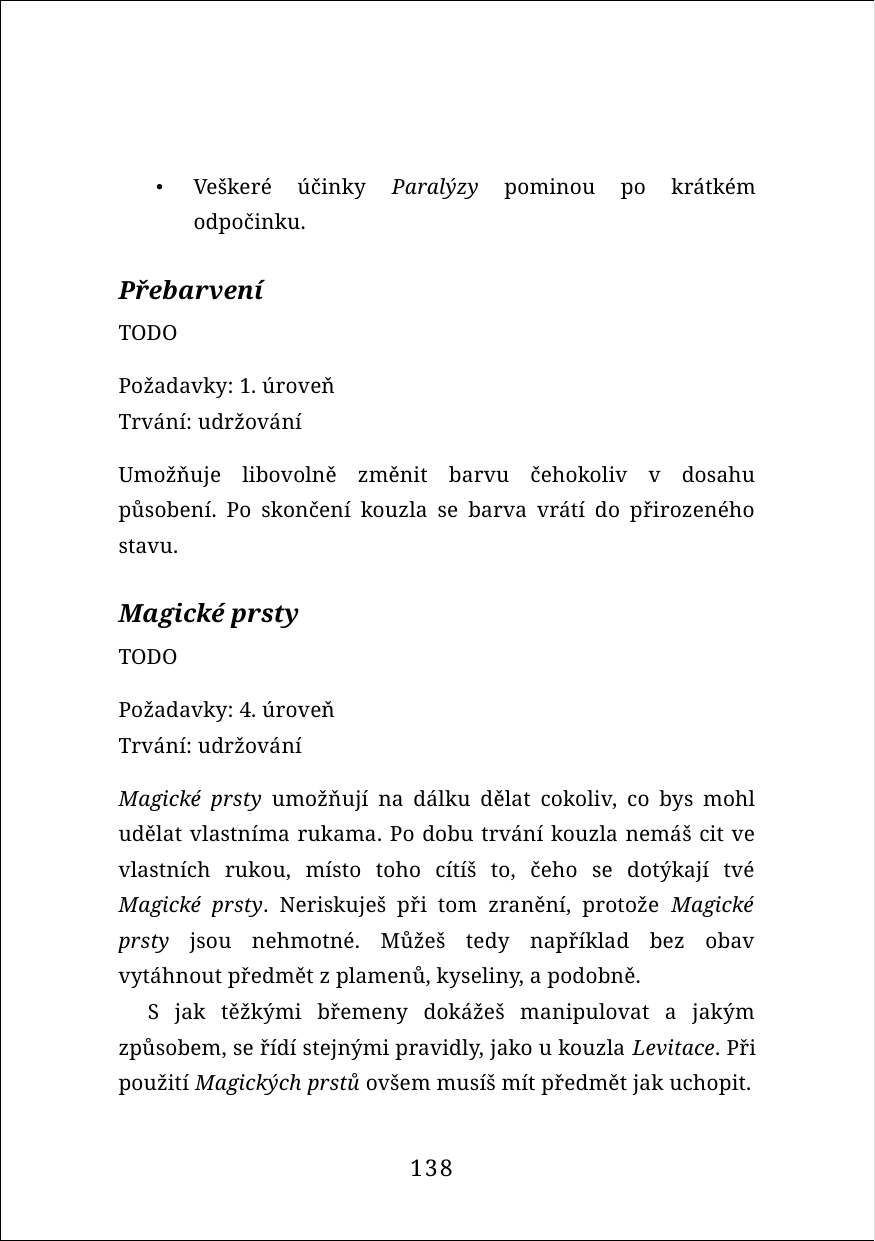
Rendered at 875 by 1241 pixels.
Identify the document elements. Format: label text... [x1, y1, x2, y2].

text TODO [118, 318, 756, 347]
list Veškeré účinky Paralýzy pominou po krátkém odpočinku. [156, 172, 756, 236]
subtitle Magické prsty [118, 596, 756, 630]
text Požadavky: 1. úroveň Trvání: udržování [118, 371, 756, 435]
text TODO [118, 642, 756, 670]
text Umožňuje libovolně změnit barvu čehokoliv v dosahu působení. Po skončení kouzla se barva vrátí do přirozeného stavu. [118, 460, 756, 559]
text Magické prsty umožňují na dálku dělat cokoliv, co bys mohl udělat vlastníma rukama. Po dobu trvání kouzla nemáš cit ve vlastních rukou, místo toho cítíš to, čeho se dotýkají tvé Magické prsty. Neriskuješ při tom zranění, protože Magické prsty jsou nehmotné. Můžeš tedy například bez obav vytáhnout předmět z plamenů, kyseliny, a podobně. S jak těžkými břemeny dokážeš manipulovat a jakým způsobem, se řídí stejnými pravidly, jako u kouzla Levitace. Při použití Magických prstů ovšem musíš mít předmět jak uchopit. [118, 784, 756, 1097]
subtitle Přebarvení [118, 272, 756, 306]
text Požadavky: 4. úroveň Trvání: udržování [118, 695, 756, 759]
